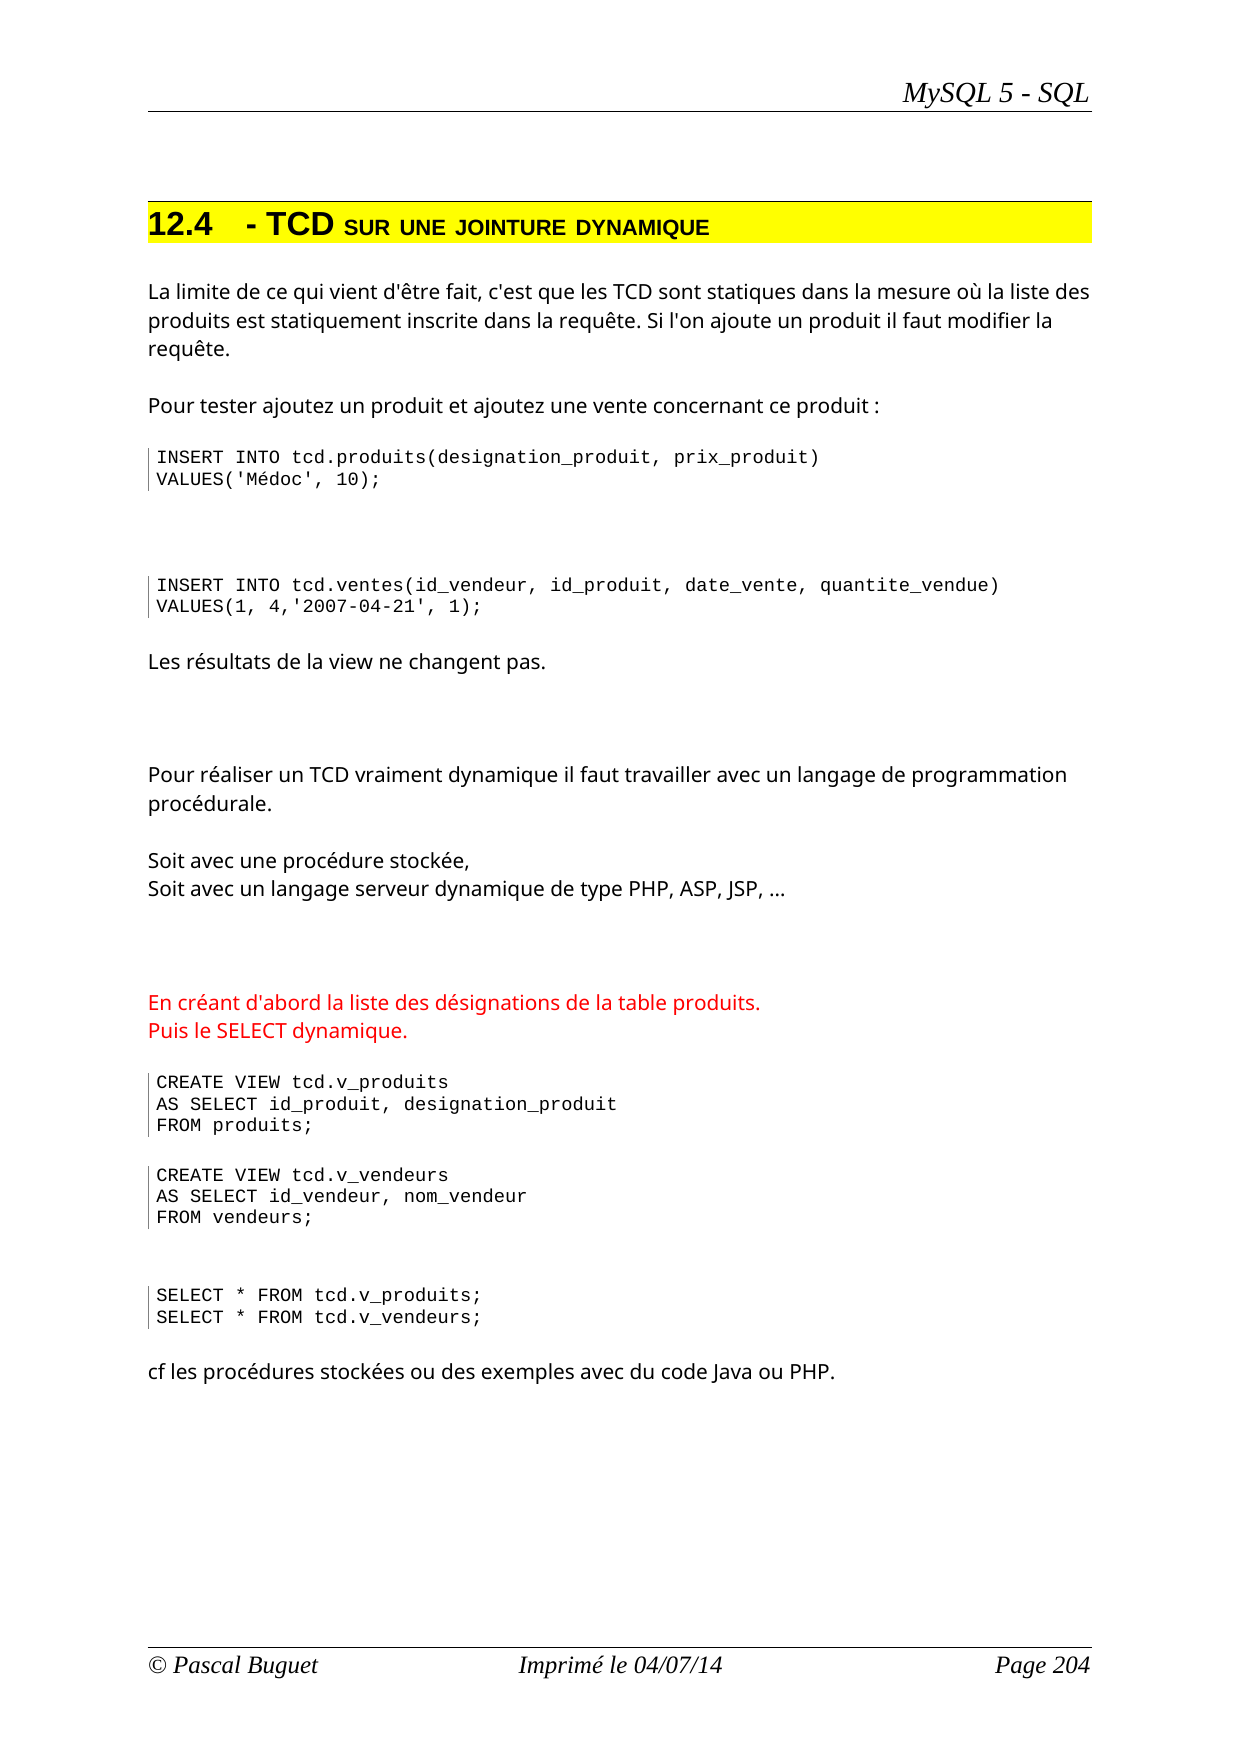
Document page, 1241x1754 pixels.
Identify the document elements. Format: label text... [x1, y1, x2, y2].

text Les résultats de la view ne changent pas. [148, 647, 1092, 675]
subtitle - TCD sur une jointure dynamique [148, 202, 1092, 243]
text cf les procédures stockées ou des exemples avec du code Java ou PHP. [148, 1357, 1092, 1386]
text Pour réaliser un TCD vraiment dynamique il faut travailler avec un langage de programmation procédurale. [148, 761, 1092, 817]
text CREATE VIEW tcd.v_produits [149, 1073, 1092, 1094]
text CREATE VIEW tcd.v_vendeurs [149, 1166, 1092, 1187]
text Soit avec une procédure stockée, [148, 846, 1092, 874]
text VALUES('Médoc', 10); [149, 469, 1092, 491]
text INSERT INTO tcd.ventes(id_vendeur, id_produit, date_vente, quantite_vendue) [149, 576, 1092, 597]
text SELECT * FROM tcd.v_produits; [149, 1286, 1092, 1307]
text FROM vendeurs; [149, 1208, 1092, 1229]
text En créant d'abord la liste des désignations de la table produits. [148, 988, 1092, 1016]
text Soit avec un langage serveur dynamique de type PHP, ASP, JSP, … [148, 874, 1092, 903]
text VALUES(1, 4,'2007-04-21', 1); [149, 597, 1092, 618]
text AS SELECT id_produit, designation_produit [149, 1094, 1092, 1116]
text La limite de ce qui vient d'être fait, c'est que les TCD sont statiques dans la mesure où la liste des produits est statiquement inscrite dans la requête. Si l'on ajoute un produit il faut modifier la requête. [148, 277, 1092, 363]
text INSERT INTO tcd.produits(designation_produit, prix_produit) [149, 448, 1092, 469]
text FROM produits; [149, 1116, 1092, 1137]
text AS SELECT id_vendeur, nom_vendeur [149, 1187, 1092, 1208]
text Puis le SELECT dynamique. [148, 1016, 1092, 1045]
text SELECT * FROM tcd.v_vendeurs; [149, 1307, 1092, 1329]
text Pour tester ajoutez un produit et ajoutez une vente concernant ce produit : [148, 391, 1092, 419]
